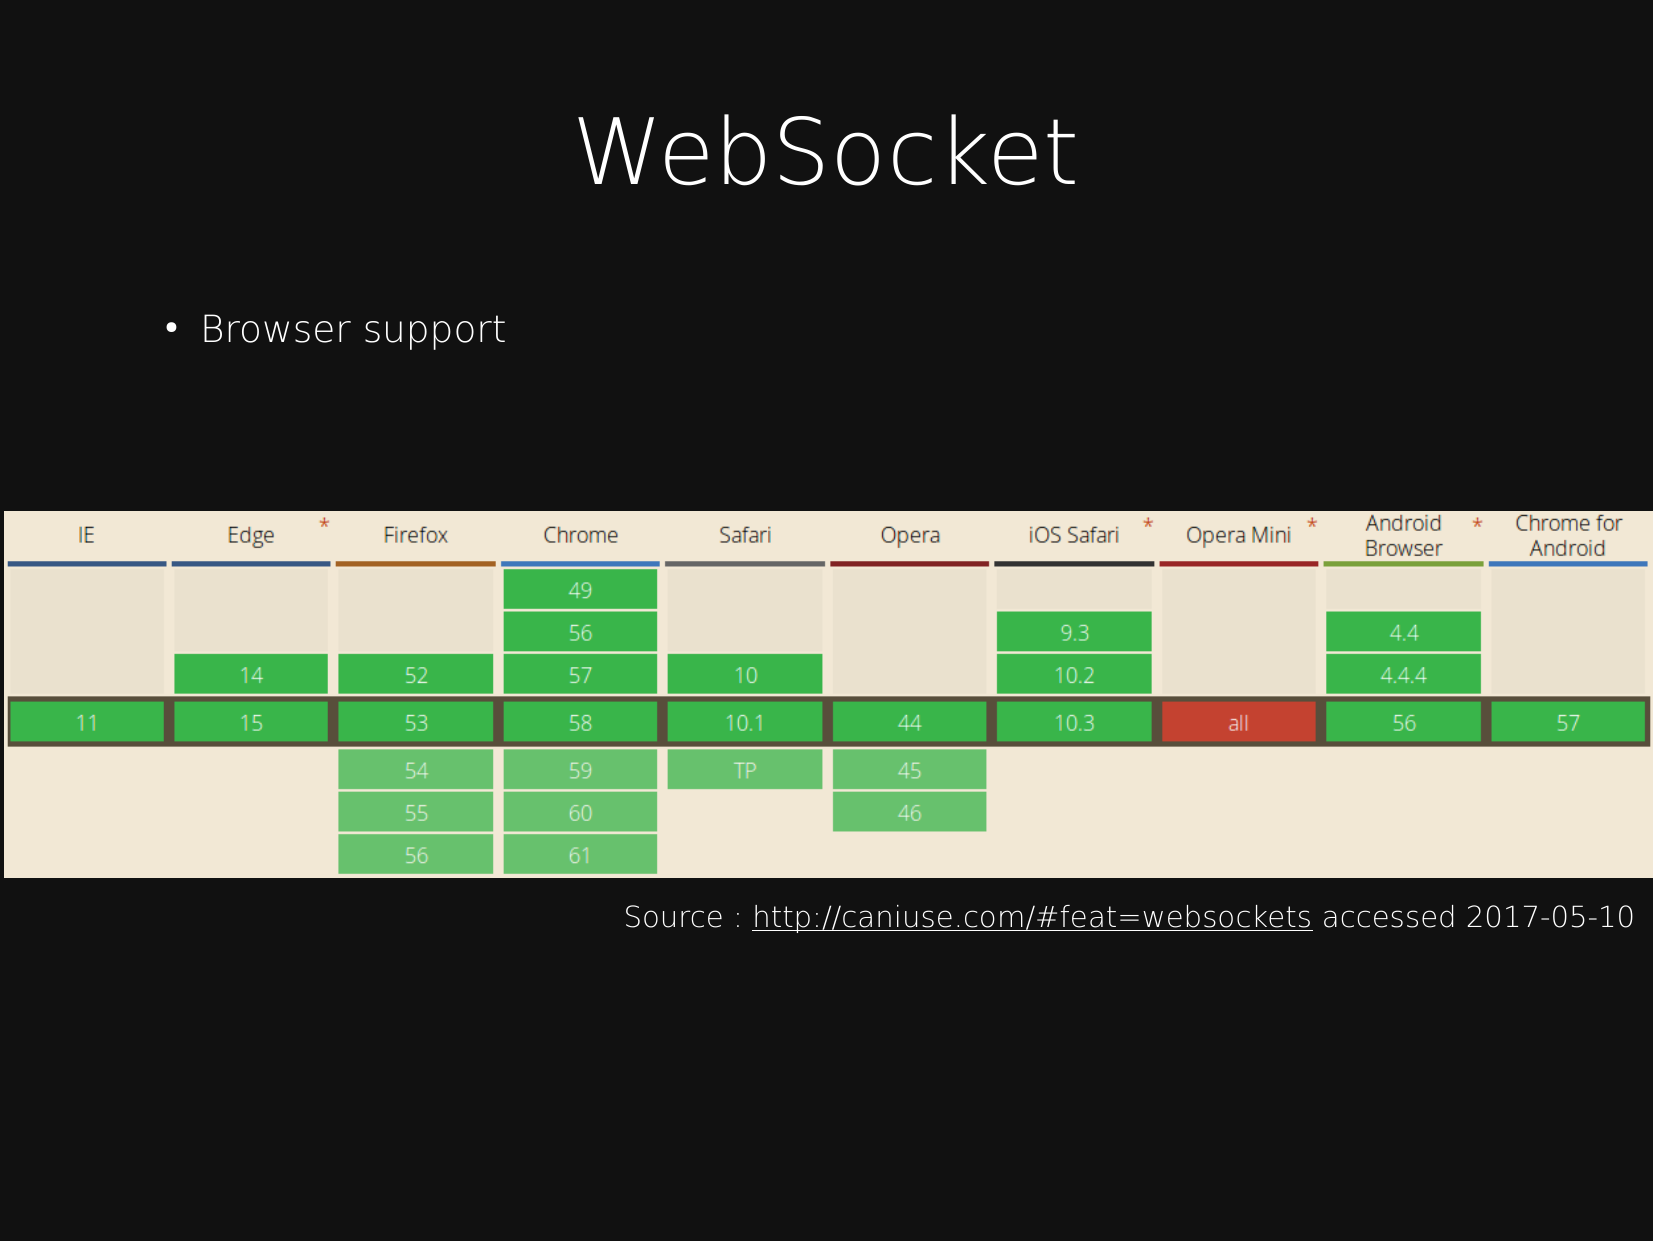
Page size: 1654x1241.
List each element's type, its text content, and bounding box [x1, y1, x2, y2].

text_box Source : http://caniuse.com/#feat=websockets accessed 2017-05-10 [0, 893, 1651, 943]
picture [4, 511, 1653, 878]
text_box Browser support [150, 300, 1501, 402]
title WebSocket [82, 49, 1571, 257]
